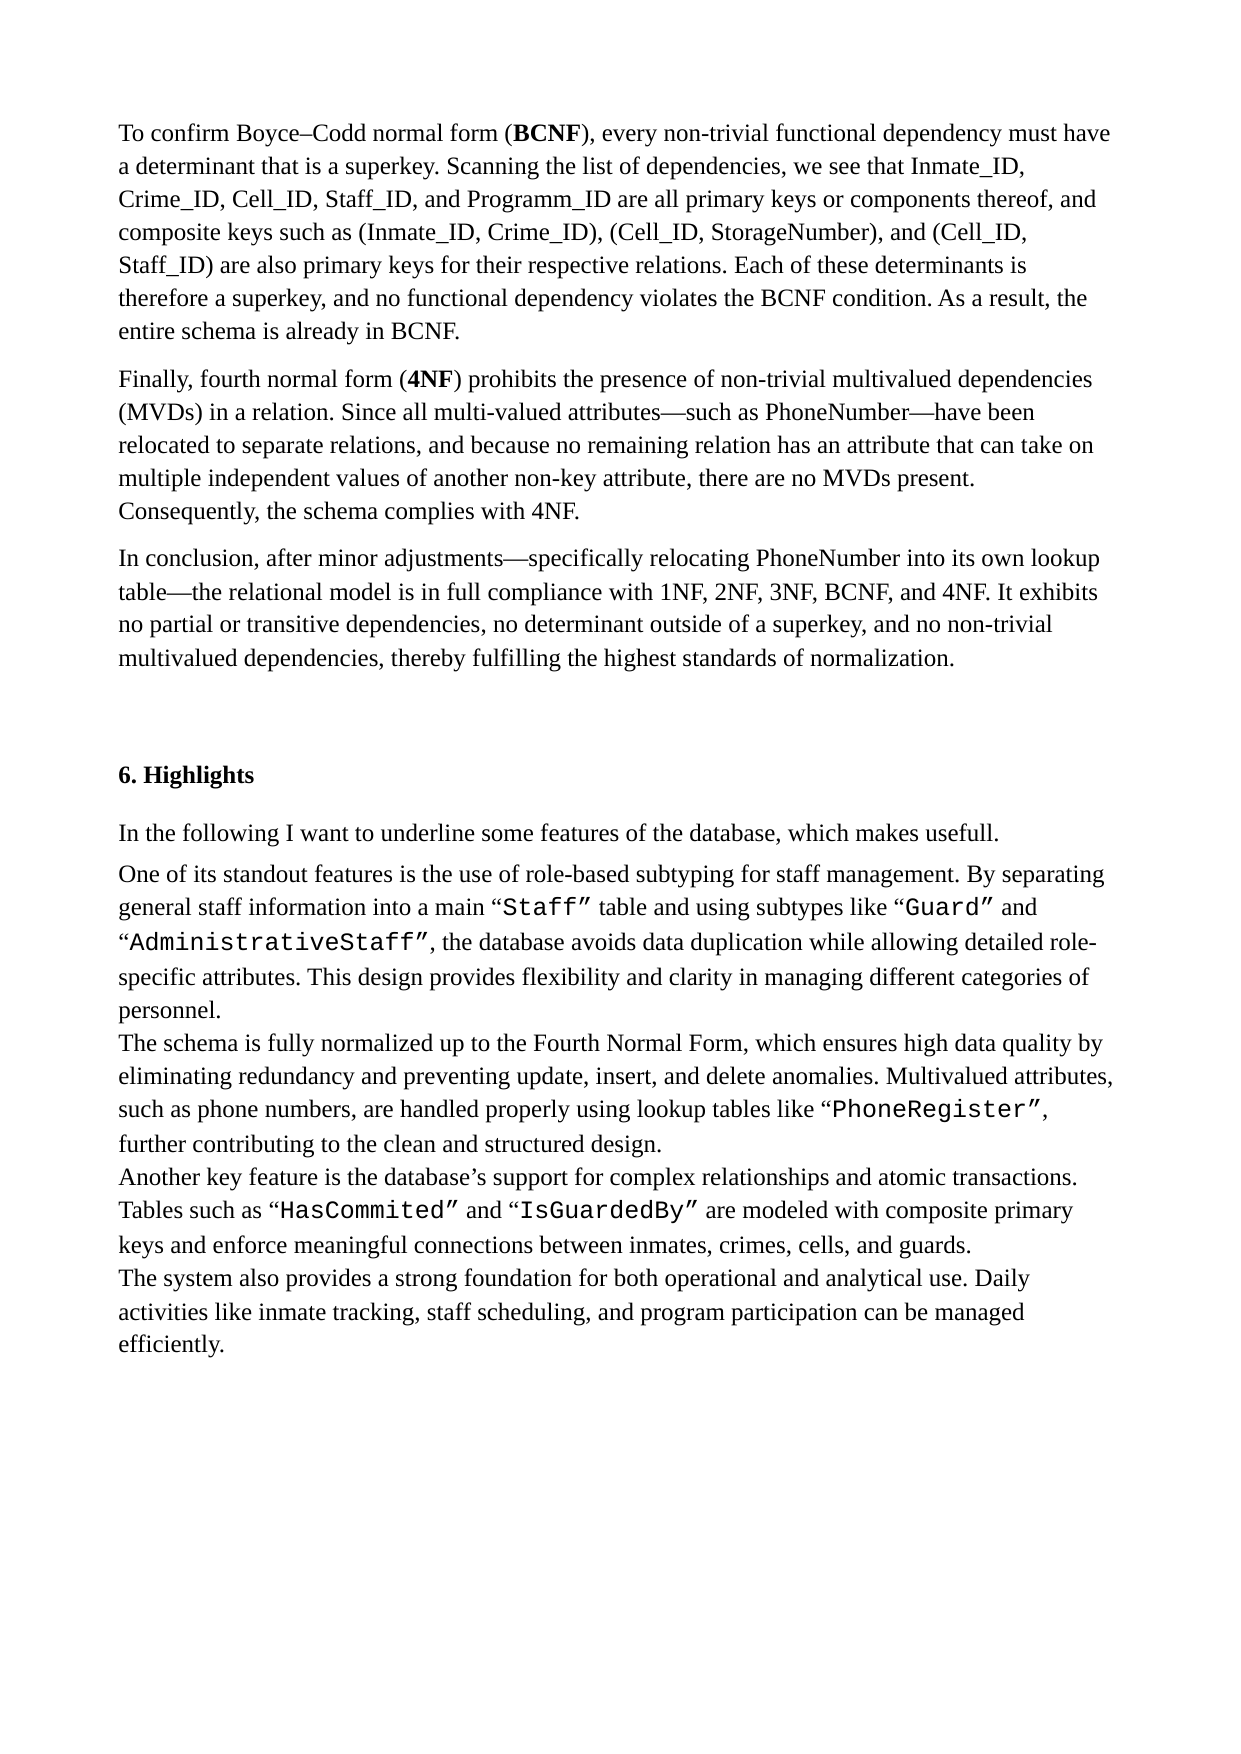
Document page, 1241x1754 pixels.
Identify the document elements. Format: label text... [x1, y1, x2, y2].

subtitle 6. Highlights In the following I want to underline some features of the database, which makes usefull. [118, 760, 1122, 846]
text One of its standout features is the use of role-based subtyping for staff management. By separating general staff information into a main “Staff” table and using subtypes like “Guard” and “AdministrativeStaff”, the database avoids data duplication while allowing detailed role-specific attributes. This design provides flexibility and clarity in managing different categories of personnel. The schema is fully normalized up to the Fourth Normal Form, which ensures high data quality by eliminating redundancy and preventing update, insert, and delete anomalies. Multivalued attributes, such as phone numbers, are handled properly using lookup tables like “PhoneRegister”, further contributing to the clean and structured design. Another key feature is the database’s support for complex relationships and atomic transactions. Tables such as “HasCommited” and “IsGuardedBy” are modeled with composite primary keys and enforce meaningful connections between inmates, crimes, cells, and guards. The system also provides a strong foundation for both operational and analytical use. Daily activities like inmate tracking, staff scheduling, and program participation can be managed efficiently. [118, 859, 1122, 1358]
text To confirm Boyce–Codd normal form (BCNF), every non‐trivial functional dependency must have a determinant that is a superkey. Scanning the list of dependencies, we see that Inmate_ID, Crime_ID, Cell_ID, Staff_ID, and Programm_ID are all primary keys or components thereof, and composite keys such as (Inmate_ID, Crime_ID), (Cell_ID, StorageNumber), and (Cell_ID, Staff_ID) are also primary keys for their respective relations. Each of these determinants is therefore a superkey, and no functional dependency violates the BCNF condition. As a result, the entire schema is already in BCNF. [118, 118, 1122, 345]
text Finally, fourth normal form (4NF) prohibits the presence of non‐trivial multivalued dependencies (MVDs) in a relation. Since all multi‐valued attributes—such as PhoneNumber—have been relocated to separate relations, and because no remaining relation has an attribute that can take on multiple independent values of another non‐key attribute, there are no MVDs present. Consequently, the schema complies with 4NF. [118, 364, 1122, 525]
text In conclusion, after minor adjustments—specifically relocating PhoneNumber into its own lookup table—the relational model is in full compliance with 1NF, 2NF, 3NF, BCNF, and 4NF. It exhibits no partial or transitive dependencies, no determinant outside of a superkey, and no non‐trivial multivalued dependencies, thereby fulfilling the highest standards of normalization. [118, 543, 1122, 671]
